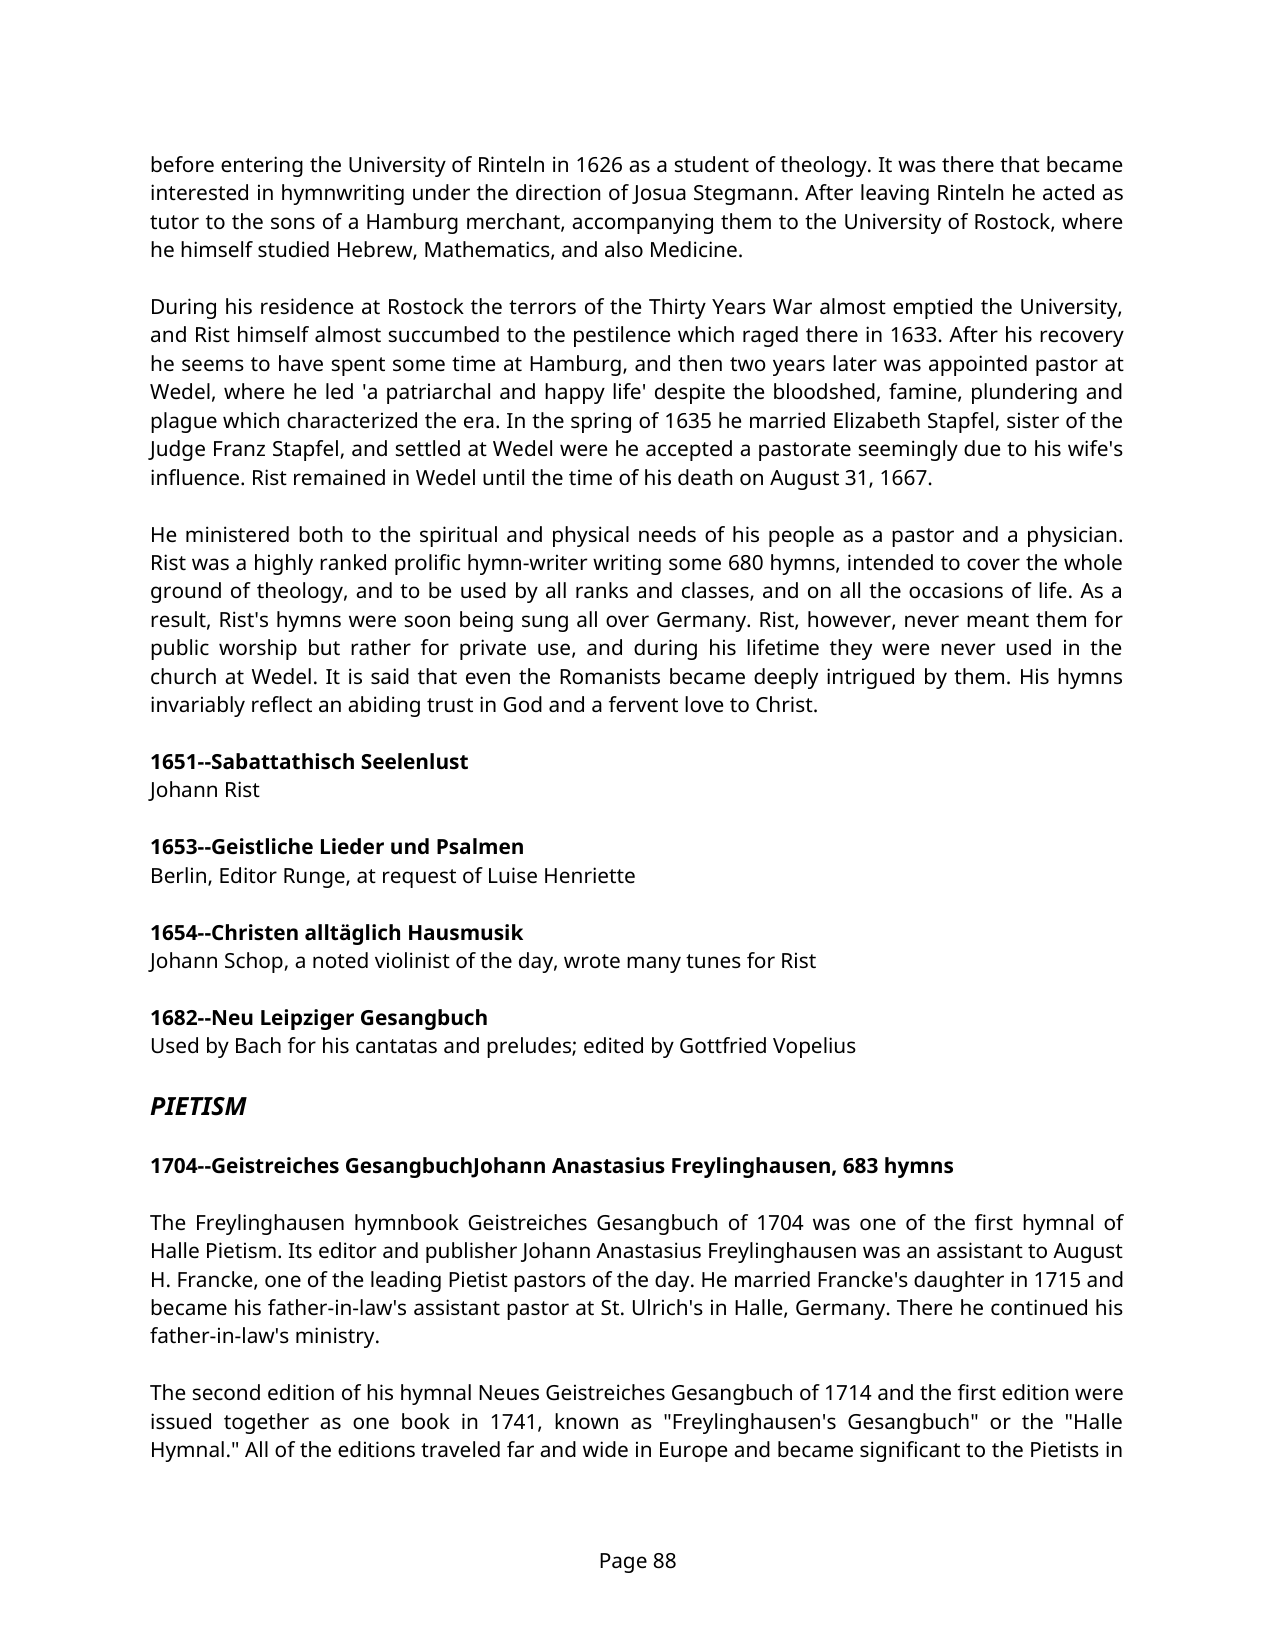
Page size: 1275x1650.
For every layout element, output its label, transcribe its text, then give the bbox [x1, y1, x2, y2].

text 1653--Geistliche Lieder und Psalmen [150, 832, 1125, 861]
text 1704--Geistreiches GesangbuchJohann Anastasius Freylinghausen, 683 hymns [150, 1151, 1125, 1179]
text before entering the University of Rinteln in 1626 as a student of theology. It was there that became interested in hymnwriting under the direction of Josua Stegmann. After leaving Rinteln he acted as tutor to the sons of a Hamburg merchant, accompanying them to the University of Rostock, where he himself studied Hebrew, Mathematics, and also Medicine. [150, 150, 1125, 264]
text The Freylinghausen hymnbook Geistreiches Gesangbuch of 1704 was one of the first hymnal of Halle Pietism. Its editor and publisher Johann Anastasius Freylinghausen was an assistant to August H. Francke, one of the leading Pietist pastors of the day. He married Francke's daughter in 1715 and became his father-in-law's assistant pastor at St. Ulrich's in Halle, Germany. There he continued his father-in-law's ministry. [150, 1208, 1125, 1350]
text 1654--Christen alltäglich Hausmusik [150, 918, 1125, 946]
text 1651--Sabattathisch Seelenlust [150, 747, 1125, 776]
text Berlin, Editor Runge, at request of Luise Henriette [150, 861, 1125, 889]
text The second edition of his hymnal Neues Geistreiches Gesangbuch of 1714 and the first edition were issued together as one book in 1741, known as "Freylinghausen's Gesangbuch" or the "Halle Hymnal." All of the editions traveled far and wide in Europe and became significant to the Pietists in [150, 1378, 1125, 1464]
text Johann Schop, a noted violinist of the day, wrote many tunes for Rist [150, 946, 1125, 975]
text During his residence at Rostock the terrors of the Thirty Years War almost emptied the University, and Rist himself almost succumbed to the pestilence which raged there in 1633. After his recovery he seems to have spent some time at Hamburg, and then two years later was appointed pastor at Wedel, where he led 'a patriarchal and happy life' despite the bloodshed, famine, plundering and plague which characterized the era. In the spring of 1635 he married Elizabeth Stapfel, sister of the Judge Franz Stapfel, and settled at Wedel were he accepted a pastorate seemingly due to his wife's influence. Rist remained in Wedel until the time of his death on August 31, 1667. [150, 292, 1125, 491]
subtitle PIETISM [150, 1088, 1125, 1122]
text 1682--Neu Leipziger Gesangbuch [150, 1003, 1125, 1032]
text He ministered both to the spiritual and physical needs of his people as a pastor and a physician. Rist was a highly ranked prolific hymn-writer writing some 680 hymns, intended to cover the whole ground of theology, and to be used by all ranks and classes, and on all the occasions of life. As a result, Rist's hymns were soon being sung all over Germany. Rist, however, never meant them for public worship but rather for private use, and during his lifetime they were never used in the church at Wedel. It is said that even the Romanists became deeply intrigued by them. His hymns invariably reflect an abiding trust in God and a fervent love to Christ. [150, 520, 1125, 719]
text Used by Bach for his cantatas and preludes; edited by Gottfried Vopelius [150, 1032, 1125, 1060]
text Johann Rist [150, 776, 1125, 804]
